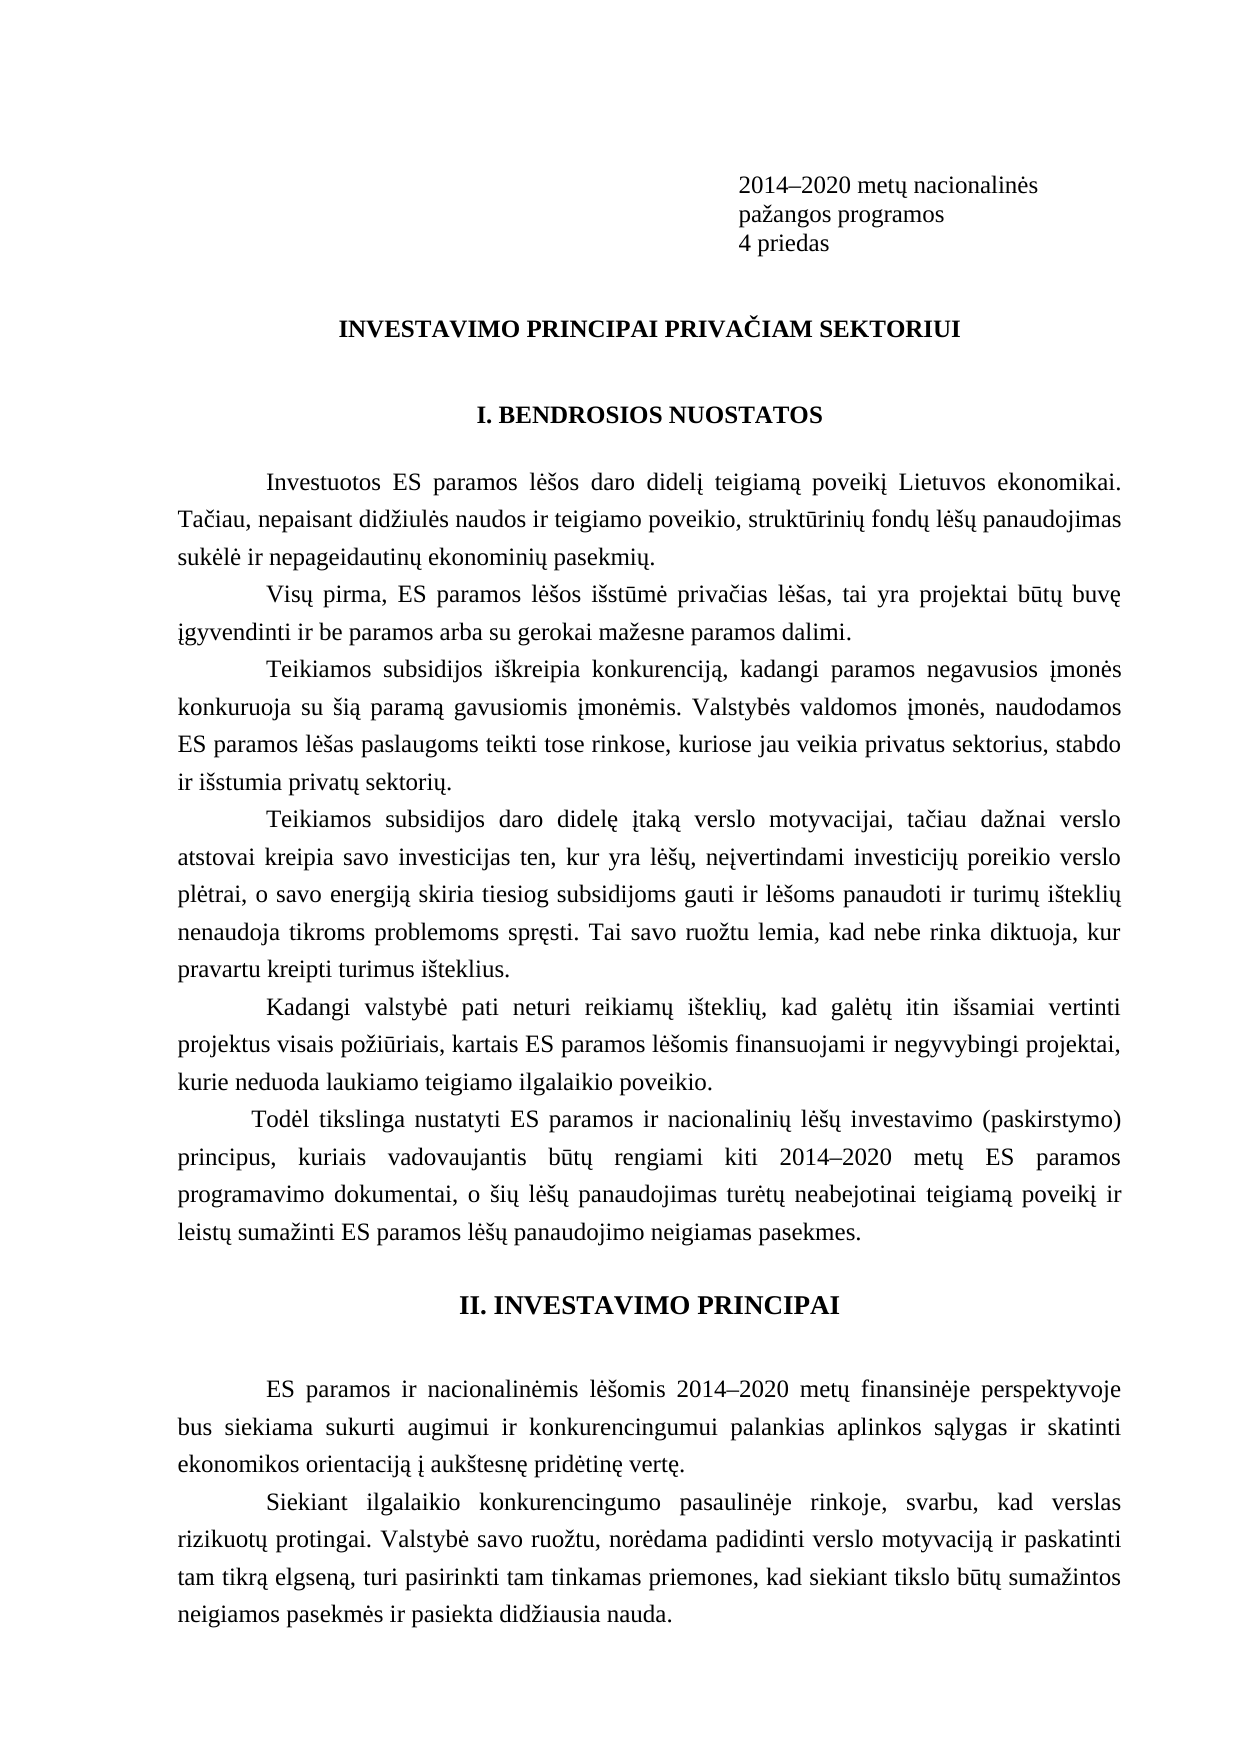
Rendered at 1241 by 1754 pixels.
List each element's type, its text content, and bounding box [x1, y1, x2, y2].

text Siekiant ilgalaikio konkurencingumo pasaulinėje rinkoje, svarbu, kad verslas rizikuotų protingai. Valstybė savo ruožtu, norėdama padidinti verslo motyvaciją ir paskatinti tam tikrą elgseną, turi pasirinkti tam tinkamas priemones, kad siekiant tikslo būtų sumažintos neigiamos pasekmės ir pasiekta didžiausia nauda. [177, 1478, 1122, 1628]
text ES paramos ir nacionalinėmis lėšomis 2014–2020 metų finansinėje perspektyvoje bus siekiama sukurti augimui ir konkurencingumui palankias aplinkos sąlygas ir skatinti ekonomikos orientaciją į aukštesnę pridėtinę vertę. [177, 1365, 1122, 1478]
subtitle II. Investavimo principai [177, 1283, 1122, 1321]
text Investavimo principai privačiam sektoriui [177, 314, 1122, 343]
text Teikiamos subsidijos iškreipia konkurenciją, kadangi paramos negavusios įmonės konkuruoja su šią paramą gavusiomis įmonėmis. Valstybės valdomos įmonės, naudodamos ES paramos lėšas paslaugoms teikti tose rinkose, kuriose jau veikia privatus sektorius, stabdo ir išstumia privatų sektorių. [177, 646, 1122, 796]
text Visų pirma, ES paramos lėšos išstūmė privačias lėšas, tai yra projektai būtų buvę įgyvendinti ir be paramos arba su gerokai mažesne paramos dalimi. [177, 571, 1122, 646]
text Todėl tikslinga nustatyti ES paramos ir nacionalinių lėšų investavimo (paskirstymo) principus, kuriais vadovaujantis būtų rengiami kiti 2014–2020 metų ES paramos programavimo dokumentai, o šių lėšų panaudojimas turėtų neabejotinai teigiamą poveikį ir leistų sumažinti ES paramos lėšų panaudojimo neigiamas pasekmes. [177, 1096, 1122, 1246]
text 2014–2020 metų nacionalinės pažangos programos 4 priedas [738, 171, 1122, 257]
text Investuotos ES paramos lėšos daro didelį teigiamą poveikį Lietuvos ekonomikai. Tačiau, nepaisant didžiulės naudos ir teigiamo poveikio, struktūrinių fondų lėšų panaudojimas sukėlė ir nepageidautinų ekonominių pasekmių. [177, 458, 1122, 571]
text Teikiamos subsidijos daro didelę įtaką verslo motyvacijai, tačiau dažnai verslo atstovai kreipia savo investicijas ten, kur yra lėšų, neįvertindami investicijų poreikio verslo plėtrai, o savo energiją skiria tiesiog subsidijoms gauti ir lėšoms panaudoti ir turimų išteklių nenaudoja tikroms problemoms spręsti. Tai savo ruožtu lemia, kad nebe rinka diktuoja, kur pravartu kreipti turimus išteklius. [177, 796, 1122, 983]
text Kadangi valstybė pati neturi reikiamų išteklių, kad galėtų itin išsamiai vertinti projektus visais požiūriais, kartais ES paramos lėšomis finansuojami ir negyvybingi projektai, kurie neduoda laukiamo teigiamo ilgalaikio poveikio. [177, 983, 1122, 1096]
text I. Bendrosios nuostatos [177, 401, 1122, 429]
